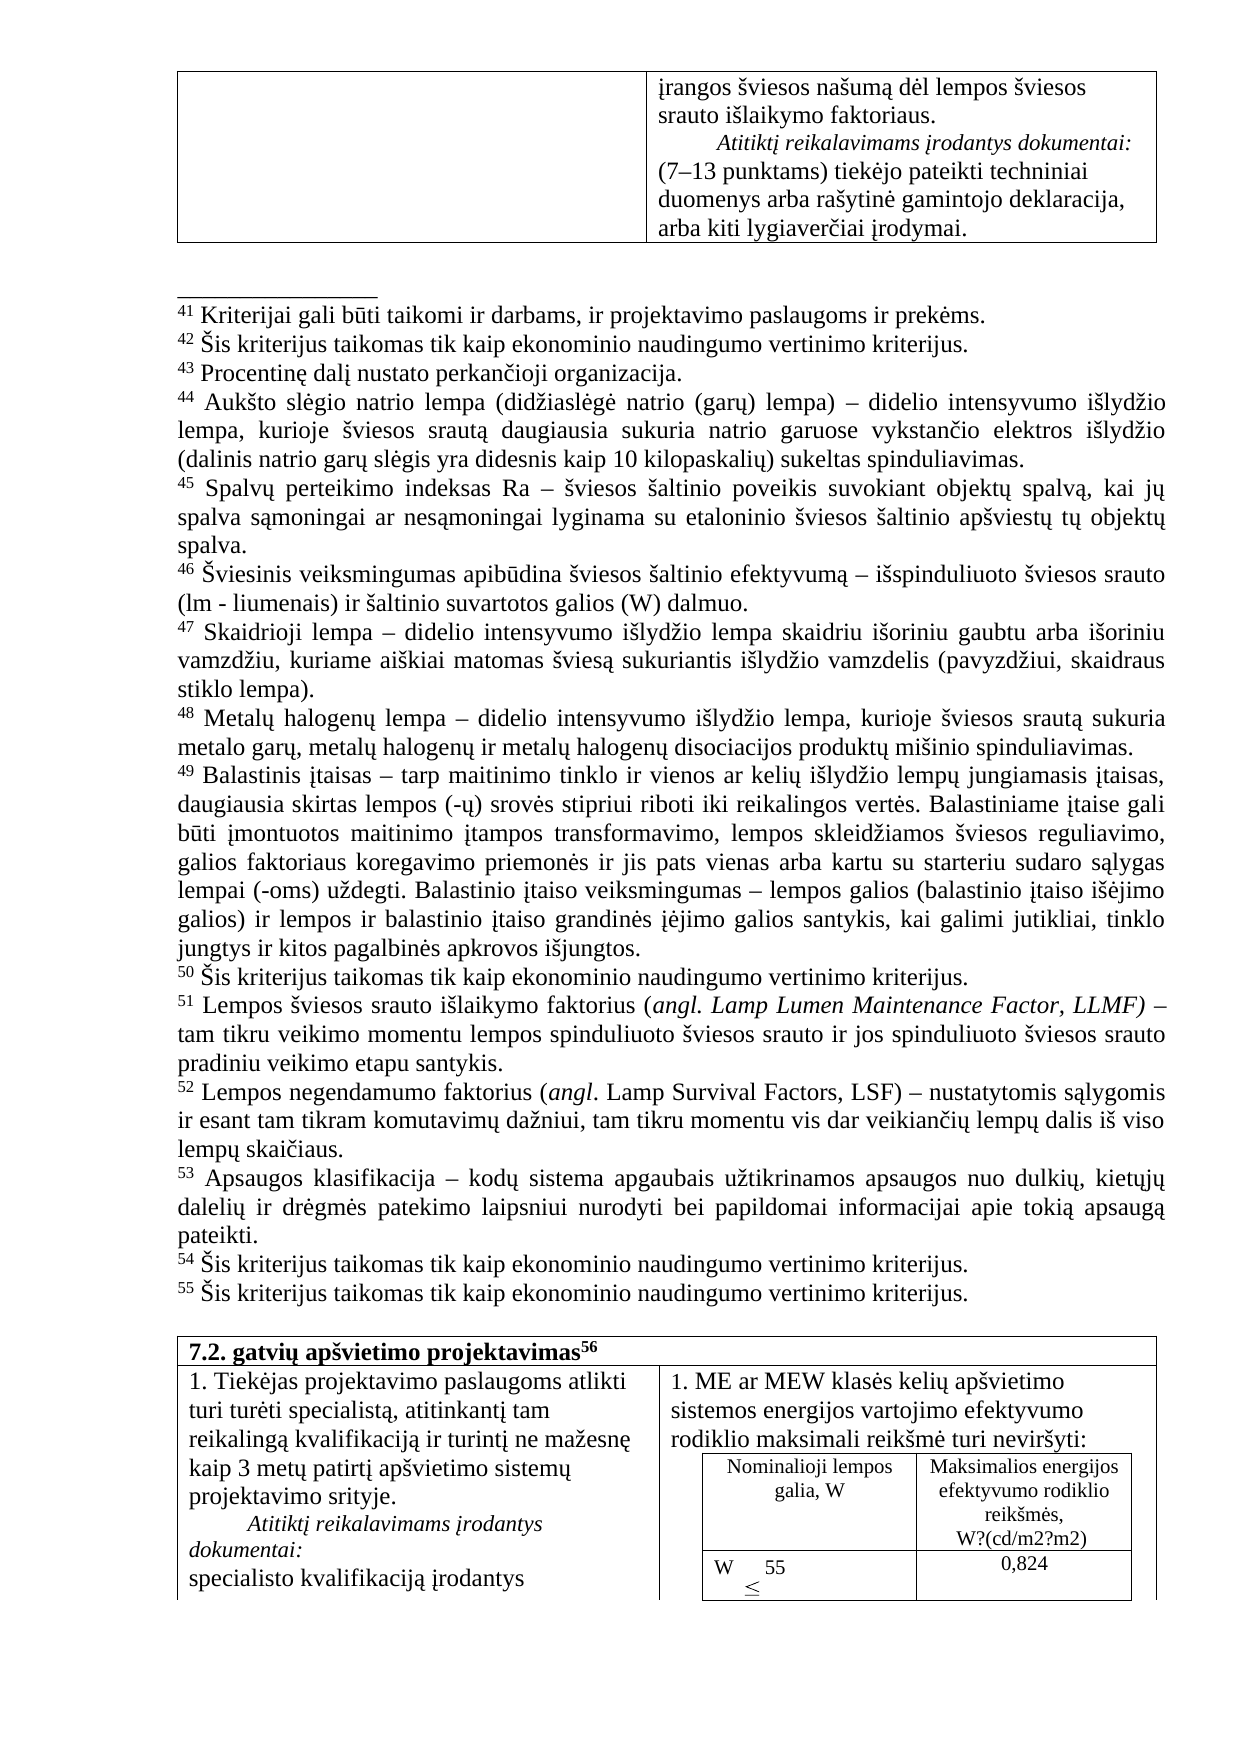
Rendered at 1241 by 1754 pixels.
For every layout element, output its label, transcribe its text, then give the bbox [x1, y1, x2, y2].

text 51 Lempos šviesos srauto išlaikymo faktorius (angl. Lamp Lumen Maintenance Factor, LLMF) – tam tikru veikimo momentu lempos spinduliuoto šviesos srauto ir jos spinduliuoto šviesos srauto pradiniu veikimo etapu santykis. [177, 991, 1166, 1077]
table_cell 1. Tiekėjas projektavimo paslaugoms atlikti turi turėti specialistą, atitinkantį tam reikalingą kvalifikaciją ir turintį ne mažesnę kaip 3 metų patirtį apšvietimo sistemų projektavimo srityje. Atitiktį reikalavimams įrodantys dokumentai: specialisto kvalifikaciją įrodantys [178, 1366, 659, 1600]
table_header 7.2. gatvių apšvietimo projektavimas56 [178, 1337, 1132, 1365]
table_cell W <= 55 [703, 1551, 916, 1600]
text 41 Kriterijai gali būti taikomi ir darbams, ir projektavimo paslaugoms ir prekėms. [177, 301, 1166, 329]
table_cell 0,824 [917, 1551, 1131, 1600]
table_cell Nominalioji lempos galia, W [703, 1454, 916, 1550]
table_cell [178, 72, 646, 242]
text ________________ [177, 272, 1166, 301]
table_cell [1132, 1550, 1156, 1600]
table_header [1132, 1337, 1156, 1365]
table_cell [660, 1550, 702, 1600]
table_cell [660, 1453, 702, 1550]
text 48 Metalų halogenų lempa – didelio intensyvumo išlydžio lempa, kurioje šviesos srautą sukuria metalo garų, metalų halogenų ir metalų halogenų disociacijos produktų mišinio spinduliavimas. [177, 703, 1166, 761]
text 47 Skaidrioji lempa – didelio intensyvumo išlydžio lempa skaidriu išoriniu gaubtu arba išoriniu vamzdžiu, kuriame aiškiai matomas šviesą sukuriantis išlydžio vamzdelis (pavyzdžiui, skaidraus stiklo lempa). [177, 617, 1166, 703]
table_cell [1132, 1453, 1156, 1550]
table_cell įrangos šviesos našumą dėl lempos šviesos srauto išlaikymo faktoriaus. Atitiktį reikalavimams įrodantys dokumentai: (7–13 punktams) tiekėjo pateikti techniniai duomenys arba rašytinė gamintojo deklaracija, arba kiti lygiaverčiai įrodymai. [647, 72, 1156, 242]
text 49 Balastinis įtaisas – tarp maitinimo tinklo ir vienos ar kelių išlydžio lempų jungiamasis įtaisas, daugiausia skirtas lempos (-ų) srovės stipriui riboti iki reikalingos vertės. Balastiniame įtaise gali būti įmontuotos maitinimo įtampos transformavimo, lempos skleidžiamos šviesos reguliavimo, galios faktoriaus koregavimo priemonės ir jis pats vienas arba kartu su starteriu sudaro sąlygas lempai (-oms) uždegti. Balastinio įtaiso veiksmingumas – lempos galios (balastinio įtaiso išėjimo galios) ir lempos ir balastinio įtaiso grandinės įėjimo galios santykis, kai galimi jutikliai, tinklo jungtys ir kitos pagalbinės apkrovos išjungtos. [177, 761, 1166, 962]
table_cell 1. ME ar MEW klasės kelių apšvietimo sistemos energijos vartojimo efektyvumo rodiklio maksimali reikšmė turi neviršyti: [660, 1366, 1156, 1453]
table_cell Maksimalios energijos efektyvumo rodiklio reikšmės, W?(cd/m2?m2) [917, 1454, 1131, 1550]
text 53 Apsaugos klasifikacija – kodų sistema apgaubais užtikrinamos apsaugos nuo dulkių, kietųjų dalelių ir drėgmės patekimo laipsniui nurodyti bei papildomai informacijai apie tokią apsaugą pateikti. [177, 1163, 1166, 1249]
text 52 Lempos negendamumo faktorius (angl. Lamp Survival Factors, LSF) – nustatytomis sąlygomis ir esant tam tikram komutavimų dažniui, tam tikru momentu vis dar veikiančių lempų dalis iš viso lempų skaičiaus. [177, 1077, 1166, 1163]
text 45 Spalvų perteikimo indeksas Ra – šviesos šaltinio poveikis suvokiant objektų spalvą, kai jų spalva sąmoningai ar nesąmoningai lyginama su etaloninio šviesos šaltinio apšviestų tų objektų spalva. [177, 473, 1166, 559]
text 50 Šis kriterijus taikomas tik kaip ekonominio naudingumo vertinimo kriterijus. [177, 962, 1166, 991]
text 42 Šis kriterijus taikomas tik kaip ekonominio naudingumo vertinimo kriterijus. [177, 329, 1166, 358]
text 43 Procentinę dalį nustato perkančioji organizacija. [177, 358, 1166, 387]
text 55 Šis kriterijus taikomas tik kaip ekonominio naudingumo vertinimo kriterijus. [177, 1278, 1166, 1307]
text 44 Aukšto slėgio natrio lempa (didžiaslėgė natrio (garų) lempa) – didelio intensyvumo išlydžio lempa, kurioje šviesos srautą daugiausia sukuria natrio garuose vykstančio elektros išlydžio (dalinis natrio garų slėgis yra didesnis kaip 10 kilopaskalių) sukeltas spinduliavimas. [177, 387, 1166, 473]
text 54 Šis kriterijus taikomas tik kaip ekonominio naudingumo vertinimo kriterijus. [177, 1249, 1166, 1278]
text 46 Šviesinis veiksmingumas apibūdina šviesos šaltinio efektyvumą – išspinduliuoto šviesos srauto (lm - liumenais) ir šaltinio suvartotos galios (W) dalmuo. [177, 559, 1166, 617]
